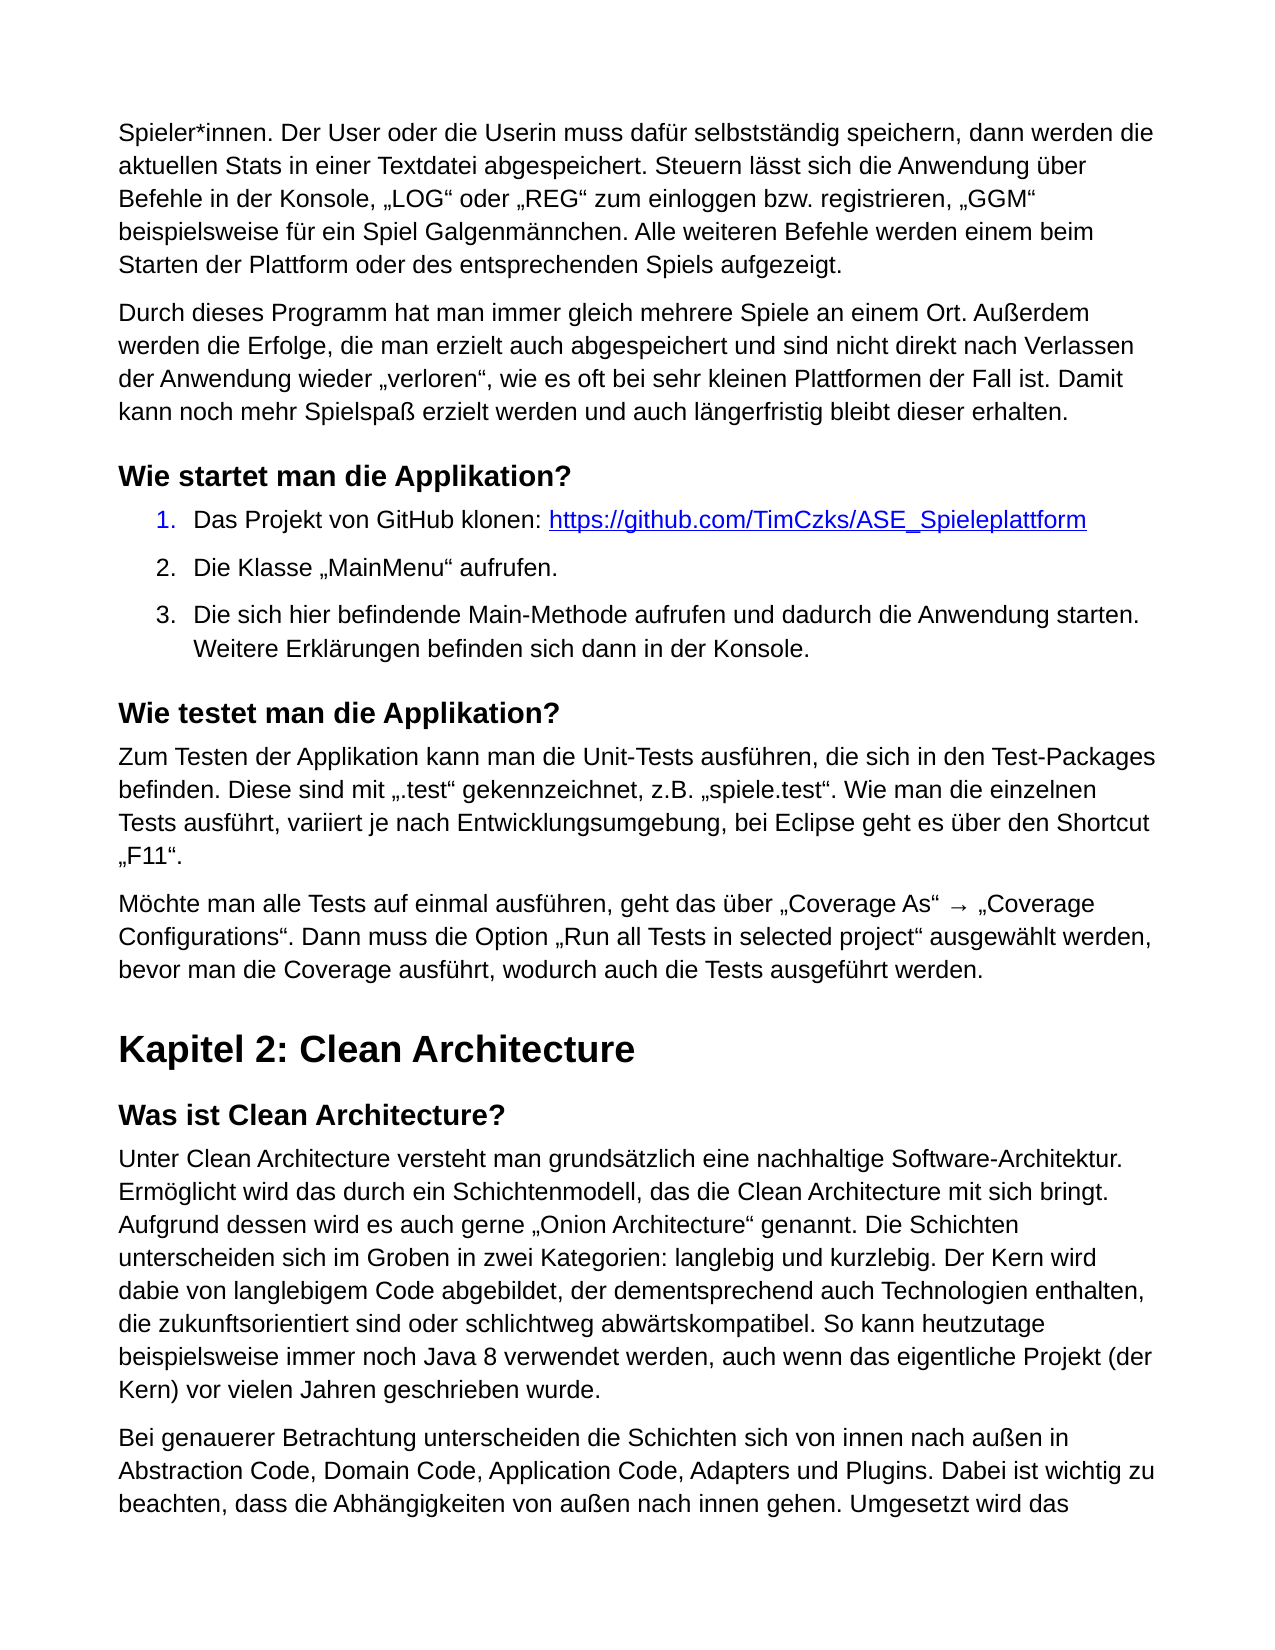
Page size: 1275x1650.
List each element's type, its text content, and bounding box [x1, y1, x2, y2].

text Spieler*innen. Der User oder die Userin muss dafür selbstständig speichern, dann werden die aktuellen Stats in einer Textdatei abgespeichert. Steuern lässt sich die Anwendung über Befehle in der Konsole, „LOG“ oder „REG“ zum einloggen bzw. registrieren, „GGM“ beispielsweise für ein Spiel Galgenmännchen. Alle weiteren Befehle werden einem beim Starten der Plattform oder des entsprechenden Spiels aufgezeigt. [118, 118, 1157, 279]
subtitle Wie startet man die Applikation? [118, 459, 1157, 493]
list Das Projekt von GitHub klonen: https://github.com/TimCzks/ASE_Spieleplattform [156, 505, 1157, 534]
text Zum Testen der Applikation kann man die Unit-Tests ausführen, die sich in den Test-Packages befinden. Diese sind mit „.test“ gekennzeichnet, z.B. „spiele.test“. Wie man die einzelnen Tests ausführt, variiert je nach Entwicklungsumgebung, bei Eclipse geht es über den Shortcut „F11“. [118, 742, 1157, 870]
text Möchte man alle Tests auf einmal ausführen, geht das über „Coverage As“ → „Coverage Configurations“. Dann muss die Option „Run all Tests in selected project“ ausgewählt werden, bevor man die Coverage ausführt, wodurch auch die Tests ausgeführt werden. [118, 889, 1157, 983]
text Durch dieses Programm hat man immer gleich mehrere Spiele an einem Ort. Außerdem werden die Erfolge, die man erzielt auch abgespeichert und sind nicht direkt nach Verlassen der Anwendung wieder „verloren“, wie es oft bei sehr kleinen Plattformen der Fall ist. Damit kann noch mehr Spielspaß erzielt werden und auch längerfristig bleibt dieser erhalten. [118, 298, 1157, 426]
subtitle Kapitel 2: Clean Architecture [118, 1027, 1157, 1071]
text Unter Clean Architecture versteht man grundsätzlich eine nachhaltige Software-Architektur. Ermöglicht wird das durch ein Schichtenmodell, das die Clean Architecture mit sich bringt. Aufgrund dessen wird es auch gerne „Onion Architecture“ genannt. Die Schichten unterscheiden sich im Groben in zwei Kategorien: langlebig und kurzlebig. Der Kern wird dabie von langlebigem Code abgebildet, der dementsprechend auch Technologien enthalten, die zukunftsorientiert sind oder schlichtweg abwärtskompatibel. So kann heutzutage beispielsweise immer noch Java 8 verwendet werden, auch wenn das eigentliche Projekt (der Kern) vor vielen Jahren geschrieben wurde. [118, 1144, 1157, 1404]
subtitle Wie testet man die Applikation? [118, 696, 1157, 729]
list Die sich hier befindende Main-Methode aufrufen und dadurch die Anwendung starten. Weitere Erklärungen befinden sich dann in der Konsole. [156, 601, 1157, 662]
subtitle Was ist Clean Architecture? [118, 1098, 1157, 1132]
list Die Klasse „MainMenu“ aufrufen. [156, 553, 1157, 582]
text Bei genauerer Betrachtung unterscheiden die Schichten sich von innen nach außen in Abstraction Code, Domain Code, Application Code, Adapters und Plugins. Dabei ist wichtig zu beachten, dass die Abhängigkeiten von außen nach innen gehen. Umgesetzt wird das [118, 1423, 1157, 1518]
